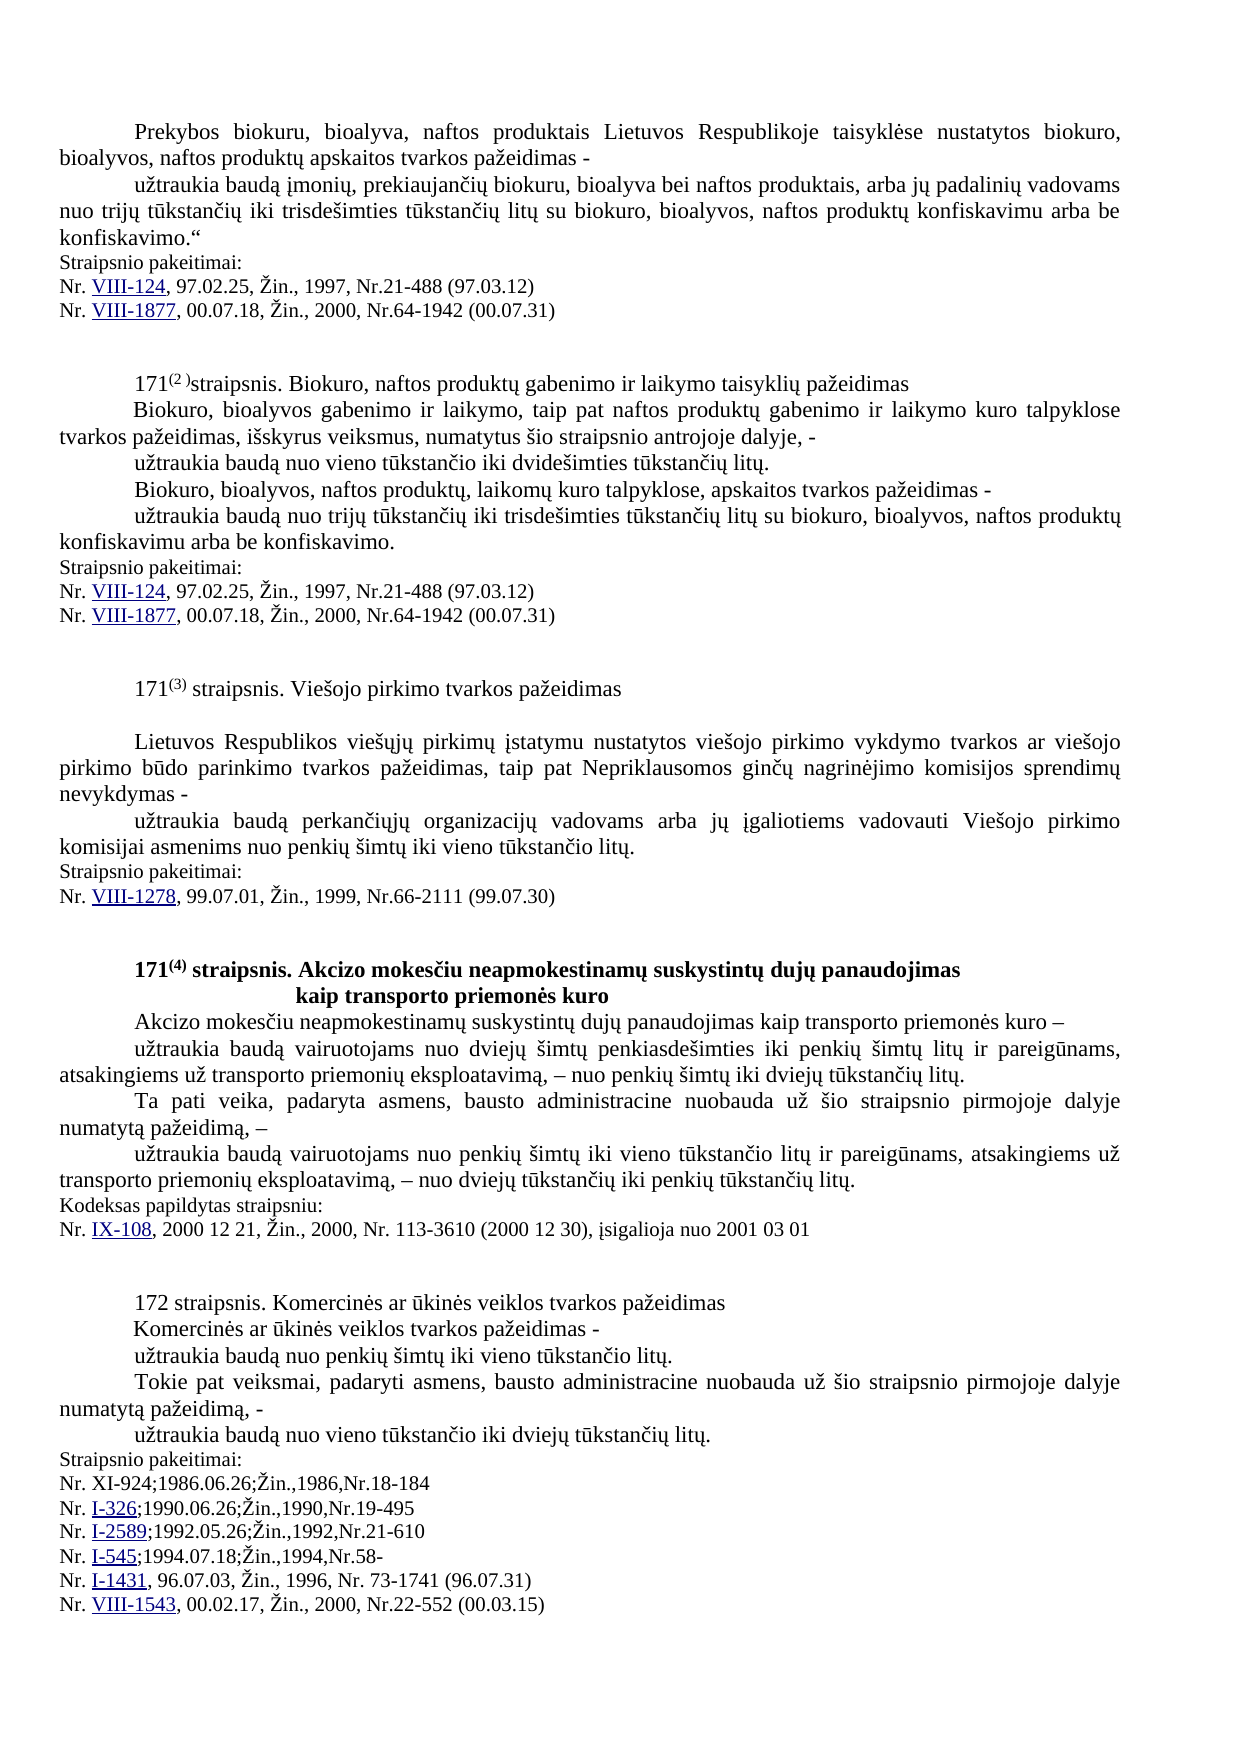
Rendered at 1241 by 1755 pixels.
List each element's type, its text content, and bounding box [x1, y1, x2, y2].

text Nr. VIII-1877, 00.07.18, Žin., 2000, Nr.64-1942 (00.07.31) [59, 603, 1122, 627]
text Nr. XI-924;1986.06.26;Žin.,1986,Nr.18-184 [59, 1471, 1122, 1495]
text Nr. I-326;1990.06.26;Žin.,1990,Nr.19-495 [59, 1495, 1122, 1519]
text Kodeksas papildytas straipsniu: [59, 1193, 1122, 1217]
text Straipsnio pakeitimai: [59, 555, 1122, 579]
text 171(2 )straipsnis. Biokuro, naftos produktų gabenimo ir laikymo taisyklių pažeidimas [134, 370, 1122, 397]
text Straipsnio pakeitimai: [59, 250, 1122, 274]
text Nr. IX-108, 2000 12 21, Žin., 2000, Nr. 113-3610 (2000 12 30), įsigalioja nuo 2001 03 01 [59, 1217, 1122, 1241]
text Straipsnio pakeitimai: [59, 859, 1122, 883]
text užtraukia baudą nuo vieno tūkstančio iki dvidešimties tūkstančių litų. [59, 449, 1122, 476]
text Nr. VIII-1278, 99.07.01, Žin., 1999, Nr.66-2111 (99.07.30) [59, 883, 1122, 908]
text kaip transporto priemonės kuro [295, 982, 1122, 1008]
text Straipsnio pakeitimai: [59, 1447, 1122, 1471]
text Nr. VIII-1543, 00.02.17, Žin., 2000, Nr.22-552 (00.03.15) [59, 1592, 1122, 1616]
text užtraukia baudą nuo penkių šimtų iki vieno tūkstančio litų. [59, 1342, 1122, 1368]
text Nr. VIII-124, 97.02.25, Žin., 1997, Nr.21-488 (97.03.12) [59, 579, 1122, 603]
text užtraukia baudą vairuotojams nuo penkių šimtų iki vieno tūkstančio litų ir pareigūnams, atsakingiems už transporto priemonių eksploatavimą, – nuo dviejų tūkstančių iki penkių tūkstančių litų. [59, 1140, 1122, 1193]
text Nr. VIII-124, 97.02.25, Žin., 1997, Nr.21-488 (97.03.12) [59, 274, 1122, 298]
text Nr. VIII-1877, 00.07.18, Žin., 2000, Nr.64-1942 (00.07.31) [59, 298, 1122, 322]
text 172 straipsnis. Komercinės ar ūkinės veiklos tvarkos pažeidimas [59, 1289, 1122, 1316]
text užtraukia baudą įmonių, prekiaujančių biokuru, bioalyva bei naftos produktais, arba jų padalinių vadovams nuo trijų tūkstančių iki trisdešimties tūkstančių litų su biokuro, bioalyvos, naftos produktų konfiskavimu arba be konfiskavimo.“ [59, 171, 1122, 250]
text užtraukia baudą nuo trijų tūkstančių iki trisdešimties tūkstančių litų su biokuro, bioalyvos, naftos produktų konfiskavimu arba be konfiskavimo. [59, 502, 1122, 555]
text Tokie pat veiksmai, padaryti asmens, bausto administracine nuobauda už šio straipsnio pirmojoje dalyje numatytą pažeidimą, - [59, 1368, 1122, 1421]
text Biokuro, bioalyvos gabenimo ir laikymo, taip pat naftos produktų gabenimo ir laikymo kuro talpyklose tvarkos pažeidimas, išskyrus veiksmus, numatytus šio straipsnio antrojoje dalyje, - [59, 397, 1122, 449]
text užtraukia baudą perkančiųjų organizacijų vadovams arba jų įgaliotiems vadovauti Viešojo pirkimo komisijai asmenims nuo penkių šimtų iki vieno tūkstančio litų. [59, 807, 1122, 859]
text Akcizo mokesčiu neapmokestinamų suskystintų dujų panaudojimas kaip transporto priemonės kuro – [59, 1008, 1122, 1035]
text Lietuvos Respublikos viešųjų pirkimų įstatymu nustatytos viešojo pirkimo vykdymo tvarkos ar viešojo pirkimo būdo parinkimo tvarkos pažeidimas, taip pat Nepriklausomos ginčų nagrinėjimo komisijos sprendimų nevykdymas - [59, 728, 1122, 807]
text Nr. I-545;1994.07.18;Žin.,1994,Nr.58- [59, 1543, 1122, 1568]
text užtraukia baudą nuo vieno tūkstančio iki dviejų tūkstančių litų. [59, 1421, 1122, 1447]
text Ta pati veika, padaryta asmens, bausto administracine nuobauda už šio straipsnio pirmojoje dalyje numatytą pažeidimą, – [59, 1087, 1122, 1140]
text Biokuro, bioalyvos, naftos produktų, laikomų kuro talpyklose, apskaitos tvarkos pažeidimas - [59, 476, 1122, 502]
text 171(3) straipsnis. Viešojo pirkimo tvarkos pažeidimas [59, 675, 1122, 701]
text Prekybos biokuru, bioalyva, naftos produktais Lietuvos Respublikoje taisyklėse nustatytos biokuro, bioalyvos, naftos produktų apskaitos tvarkos pažeidimas - [59, 118, 1122, 171]
text Nr. I-1431, 96.07.03, Žin., 1996, Nr. 73-1741 (96.07.31) [59, 1568, 1122, 1592]
text užtraukia baudą vairuotojams nuo dviejų šimtų penkiasdešimties iki penkių šimtų litų ir pareigūnams, atsakingiems už transporto priemonių eksploatavimą, – nuo penkių šimtų iki dviejų tūkstančių litų. [59, 1035, 1122, 1087]
text Nr. I-2589;1992.05.26;Žin.,1992,Nr.21-610 [59, 1519, 1122, 1543]
text 171(4) straipsnis. Akcizo mokesčiu neapmokestinamų suskystintų dujų panaudojimas [134, 956, 1122, 982]
text Komercinės ar ūkinės veiklos tvarkos pažeidimas - [59, 1316, 1122, 1342]
